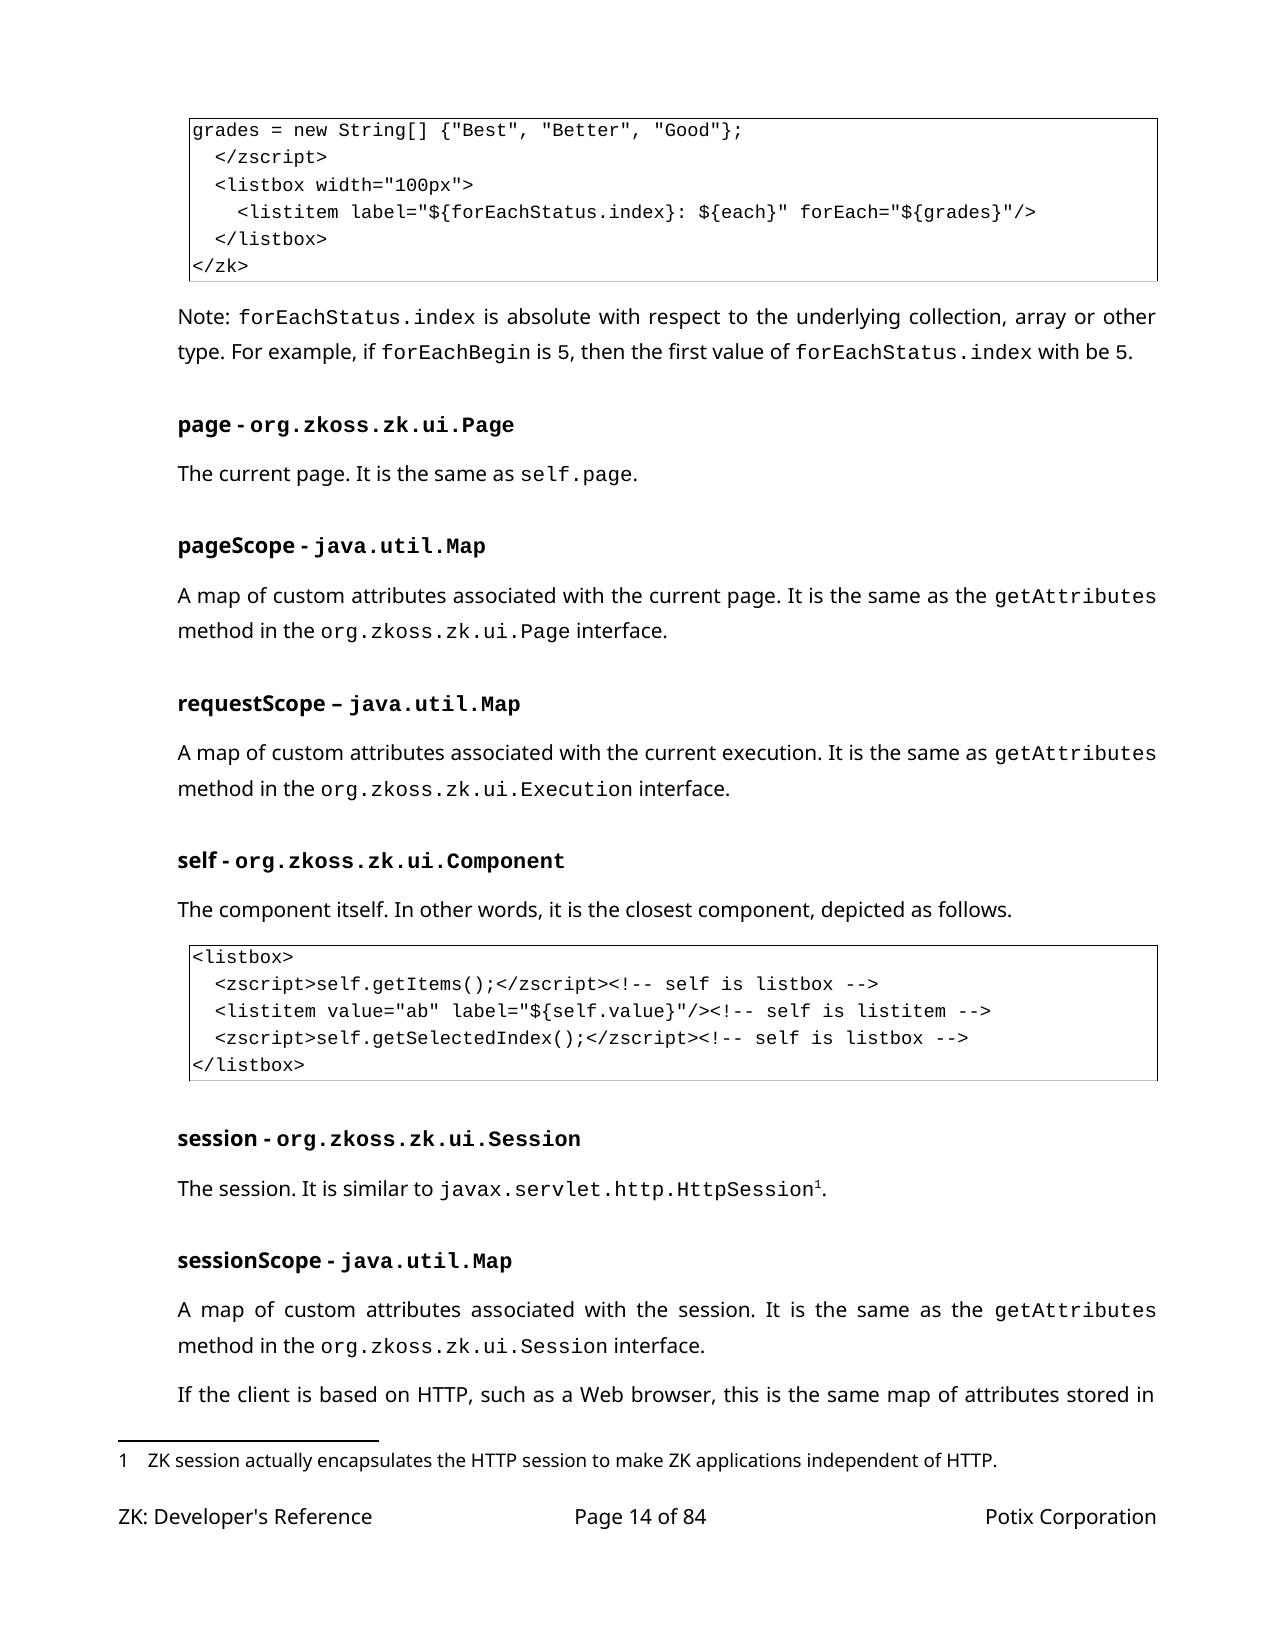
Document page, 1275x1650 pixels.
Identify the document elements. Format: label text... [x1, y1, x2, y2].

subtitle session - org.zkoss.zk.ui.Session [177, 1123, 1157, 1153]
subtitle sessionScope - java.util.Map [177, 1245, 1157, 1275]
subtitle page - org.zkoss.zk.ui.Page [177, 408, 1157, 439]
text </listbox> [190, 1053, 1157, 1080]
subtitle self - org.zkoss.zk.ui.Component [177, 845, 1157, 875]
text Note: forEachStatus.index is absolute with respect to the underlying collection, array or other type. For example, if forEachBegin is 5, then the first value of forEachStatus.index with be 5. [177, 302, 1157, 366]
text <listitem value="ab" label="${self.value}"/><!-- self is listitem --> [190, 999, 1157, 1023]
text A map of custom attributes associated with the current execution. It is the same as getAttributes method in the org.zkoss.zk.ui.Execution interface. [177, 738, 1157, 802]
text </zk> [190, 254, 1157, 281]
text ZK session actually encapsulates the HTTP session to make ZK applications independent of HTTP. [118, 1447, 1157, 1473]
text The current page. It is the same as self.page. [177, 459, 1157, 488]
subtitle pageScope - java.util.Map [177, 530, 1157, 560]
text grades = new String[] {"Best", "Better", "Good"}; [190, 119, 1157, 142]
text </listbox> [190, 227, 1157, 251]
text If the client is based on HTTP, such as a Web browser, this is the same map of attributes stored in [177, 1380, 1157, 1408]
text The component itself. In other words, it is the closest component, depicted as follows. [177, 896, 1157, 924]
text A map of custom attributes associated with the session. It is the same as the getAttributes method in the org.zkoss.zk.ui.Session interface. [177, 1296, 1157, 1359]
text A map of custom attributes associated with the current page. It is the same as the getAttributes method in the org.zkoss.zk.ui.Page interface. [177, 581, 1157, 645]
text <listbox> [190, 946, 1157, 969]
text <zscript>self.getSelectedIndex();</zscript><!-- self is listbox --> [190, 1026, 1157, 1050]
subtitle requestScope – java.util.Map [177, 688, 1157, 718]
text The session. It is similar to javax.servlet.http.HttpSession. [177, 1174, 1157, 1202]
text <listbox width="100px"> [190, 172, 1157, 197]
text </zscript> [190, 145, 1157, 169]
text <zscript>self.getItems();</zscript><!-- self is listbox --> [190, 972, 1157, 996]
text <listitem label="${forEachStatus.index}: ${each}" forEach="${grades}"/> [190, 200, 1157, 224]
